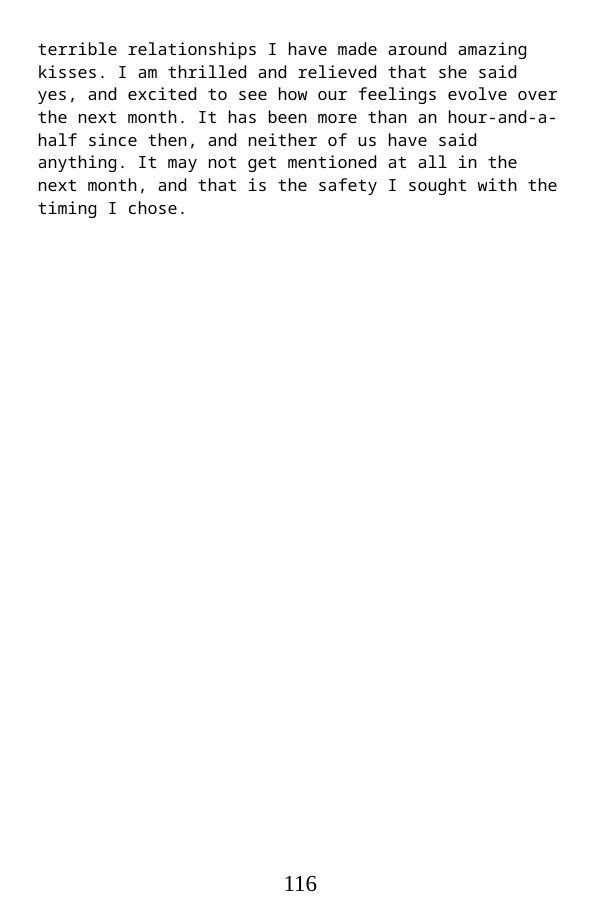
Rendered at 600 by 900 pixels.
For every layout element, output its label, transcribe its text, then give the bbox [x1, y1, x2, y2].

text terrible relationships I have made around amazing kisses. I am thrilled and relieved that she said yes, and excited to see how our feelings evolve over the next month. It has been more than an hour-and-a-half since then, and neither of us have said anything. It may not get mentioned at all in the next month, and that is the safety I sought with the timing I chose. [37, 37, 562, 219]
